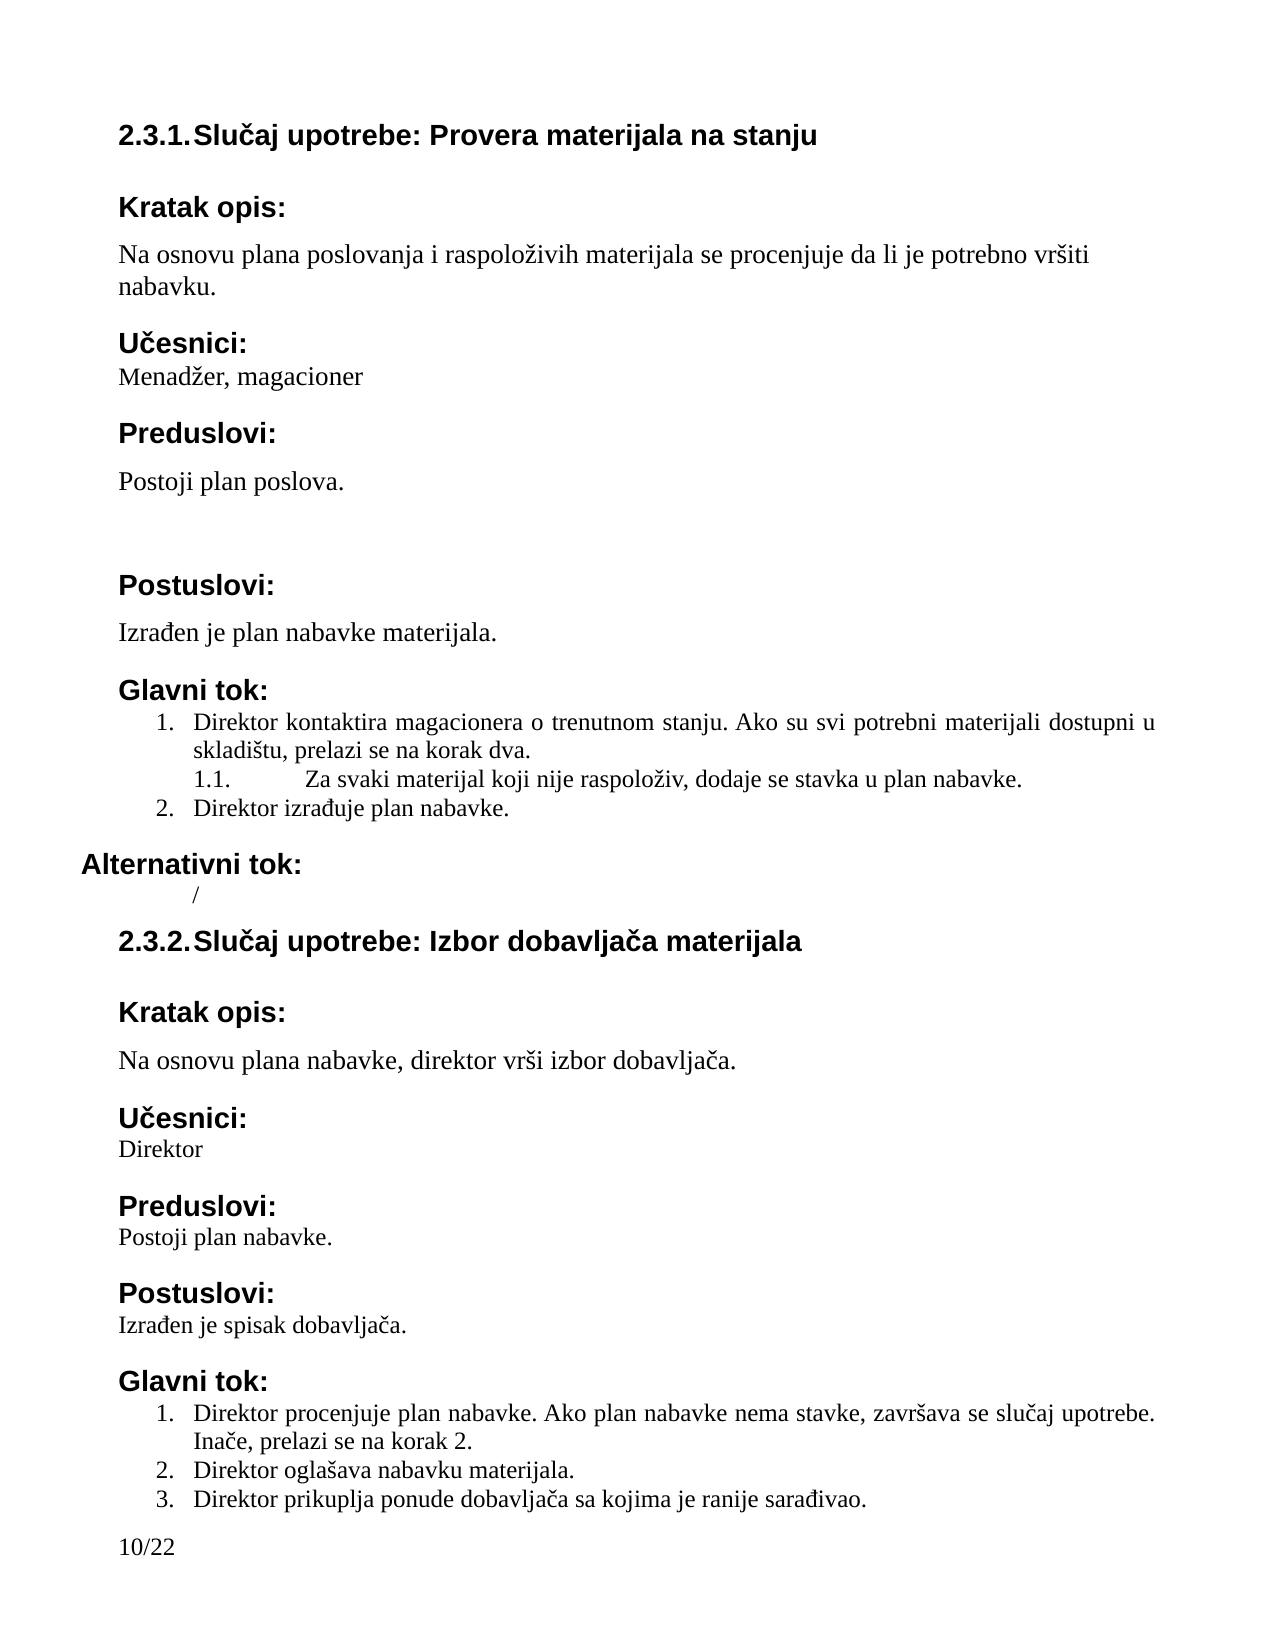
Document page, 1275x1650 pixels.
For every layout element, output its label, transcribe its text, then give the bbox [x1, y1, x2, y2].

list Direktor prikuplja ponude dobavljača sa kojima je ranije sarađivao. [156, 1484, 1157, 1513]
subtitle Postuslovi: [118, 568, 1157, 601]
list Direktor procenjuje plan nabavke. Ako plan nabavke nema stavke, završava se slučaj upotrebe. Inače, prelazi se na korak 2. [156, 1398, 1157, 1455]
list Direktor izrađuje plan nabavke. [156, 793, 1157, 822]
subtitle Preduslovi: [118, 416, 1157, 450]
subtitle Alternativni tok: [81, 847, 1157, 881]
subtitle Postuslovi: [118, 1276, 1157, 1310]
subtitle Glavni tok: [118, 673, 1157, 707]
text Izrađen je plan nabavke materijala. [118, 616, 1157, 647]
subtitle Preduslovi: [118, 1188, 1157, 1222]
list Direktor oglašava nabavku materijala. [156, 1455, 1157, 1484]
list Direktor kontaktira magacionera o trenutnom stanju. Ako su svi potrebni materijali dostupni u skladištu, prelazi se na korak dva. [156, 707, 1157, 764]
text Izrađen je spisak dobavljača. [118, 1310, 1157, 1339]
subtitle Učesnici: [118, 1101, 1157, 1134]
text Postoji plan poslova. [118, 465, 1157, 496]
text Direktor [118, 1134, 1157, 1163]
text / [118, 881, 1157, 909]
subtitle Glavni tok: [118, 1364, 1157, 1398]
text Na osnovu plana poslovanja i raspoloživih materijala se procenjuje da li je potrebno vršiti nabavku. [118, 238, 1157, 301]
text Postoji plan nabavke. [118, 1222, 1157, 1251]
subtitle Slučaj upotrebe: Provera materijala na stanju [118, 118, 1157, 152]
text Menadžer, magacioner [118, 360, 1157, 391]
subtitle Kratak opis: [118, 190, 1157, 223]
text Na osnovu plana nabavke, direktor vrši izbor dobavljača. [118, 1044, 1157, 1075]
subtitle Učesnici: [118, 326, 1157, 360]
list Za svaki materijal koji nije raspoloživ, dodaje se stavka u plan nabavke. [193, 764, 1157, 793]
subtitle Slučaj upotrebe: Izbor dobavljača materijala [118, 924, 1157, 957]
subtitle Kratak opis: [118, 996, 1157, 1029]
